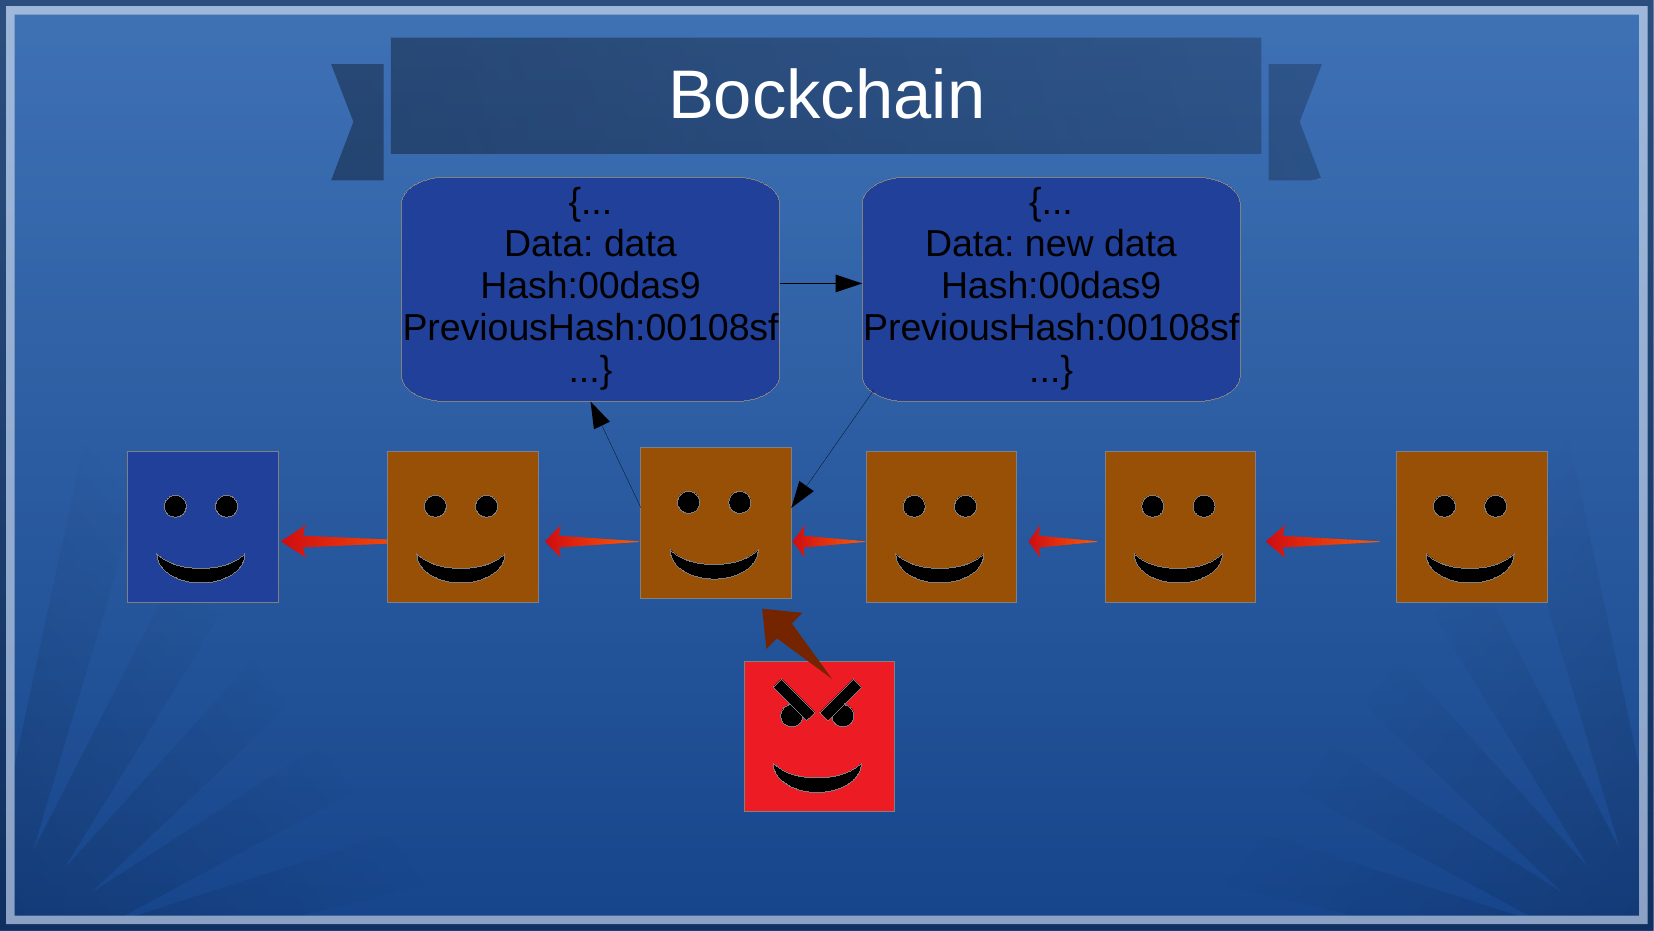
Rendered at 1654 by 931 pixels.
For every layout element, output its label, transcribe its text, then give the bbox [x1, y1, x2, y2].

picture [791, 522, 867, 560]
text_box {... Data: data Hash:00das9 PreviousHash:00108sf ...} [401, 177, 780, 402]
picture [543, 522, 641, 560]
text_box {... Data: new data Hash:00das9 PreviousHash:00108sf ...} [862, 177, 1241, 402]
text_box [640, 447, 792, 599]
title Bockchain [389, 35, 1264, 154]
text_box [744, 661, 895, 812]
text_box [127, 451, 279, 603]
picture [1027, 522, 1099, 560]
text_box [1105, 451, 1256, 603]
text_box [387, 451, 539, 603]
text_box [1396, 451, 1548, 603]
text_box [866, 451, 1017, 603]
picture [744, 590, 851, 697]
picture [1263, 522, 1382, 560]
picture [279, 522, 387, 560]
